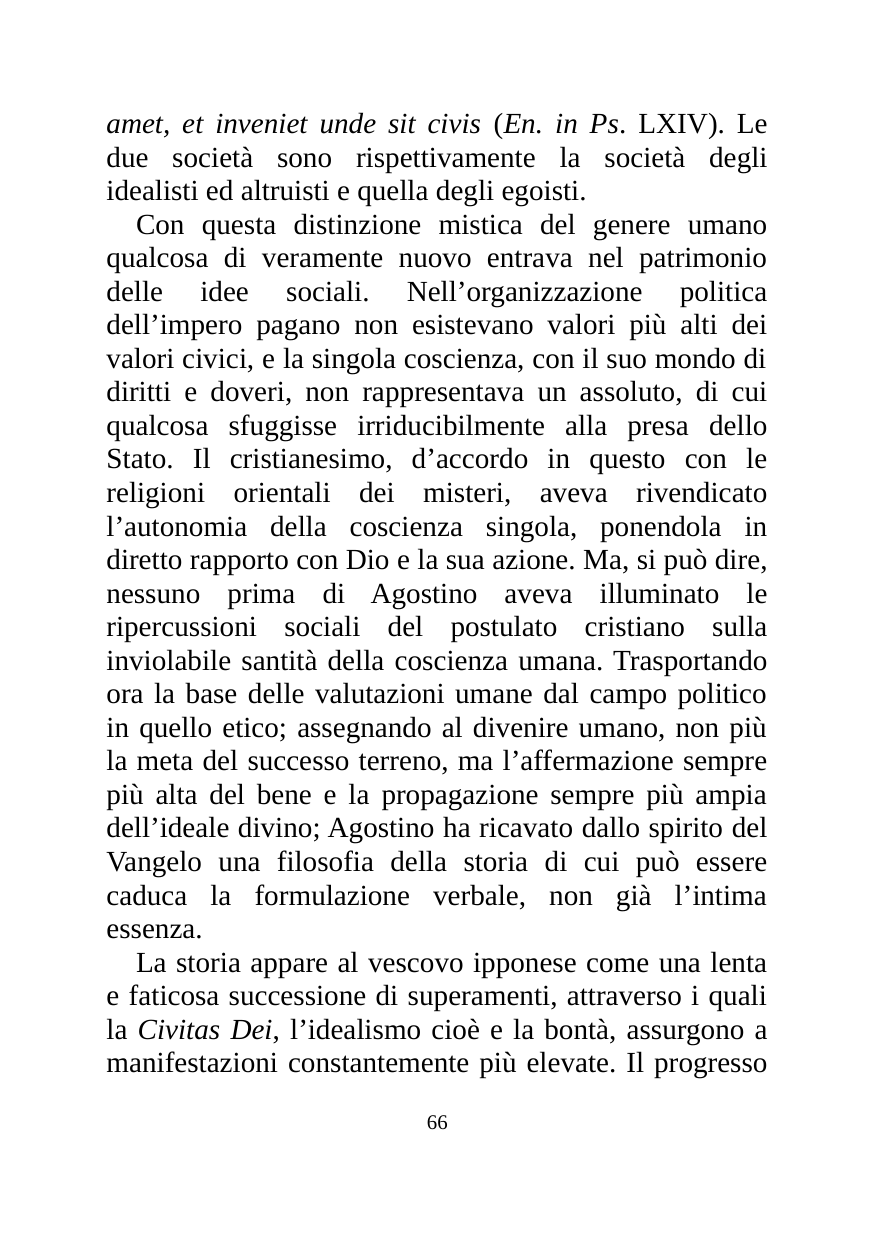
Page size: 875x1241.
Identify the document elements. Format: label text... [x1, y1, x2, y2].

text Con questa distinzione mistica del genere umano qualcosa di veramente nuovo entrava nel patrimonio delle idee sociali. Nell’organizzazione politica dell’impero pagano non esistevano valori più alti dei valori civici, e la singola coscienza, con il suo mondo di diritti e doveri, non rappresentava un assoluto, di cui qualcosa sfuggisse irriducibilmente alla presa dello Stato. Il cristianesimo, d’accordo in questo con le religioni orientali dei misteri, aveva rivendicato l’autonomia della coscienza singola, ponendola in diretto rapporto con Dio e la sua azione. Ma, si può dire, nessuno prima di Agostino aveva illuminato le ripercussioni sociali del postulato cristiano sulla inviolabile santità della coscienza umana. Trasportando ora la base delle valutazioni umane dal campo politico in quello etico; assegnando al divenire umano, non più la meta del successo terreno, ma l’affermazione sempre più alta del bene e la propagazione sempre più ampia dell’ideale divino; Agostino ha ricavato dallo spirito del Vangelo una filosofia della storia di cui può essere caduca la formulazione verbale, non già l’intima essenza. [106, 207, 768, 945]
text La storia appare al vescovo ipponese come una lenta e faticosa successione di superamenti, attraverso i quali la Civitas Dei, l’idealismo cioè e la bontà, assurgono a manifestazioni constantemente più elevate. Il progresso [106, 945, 768, 1079]
text amet, et inveniet unde sit civis (En. in Ps. LXIV). Le due società sono rispettivamente la società degli idealisti ed altruisti e quella degli egoisti. [106, 106, 768, 207]
